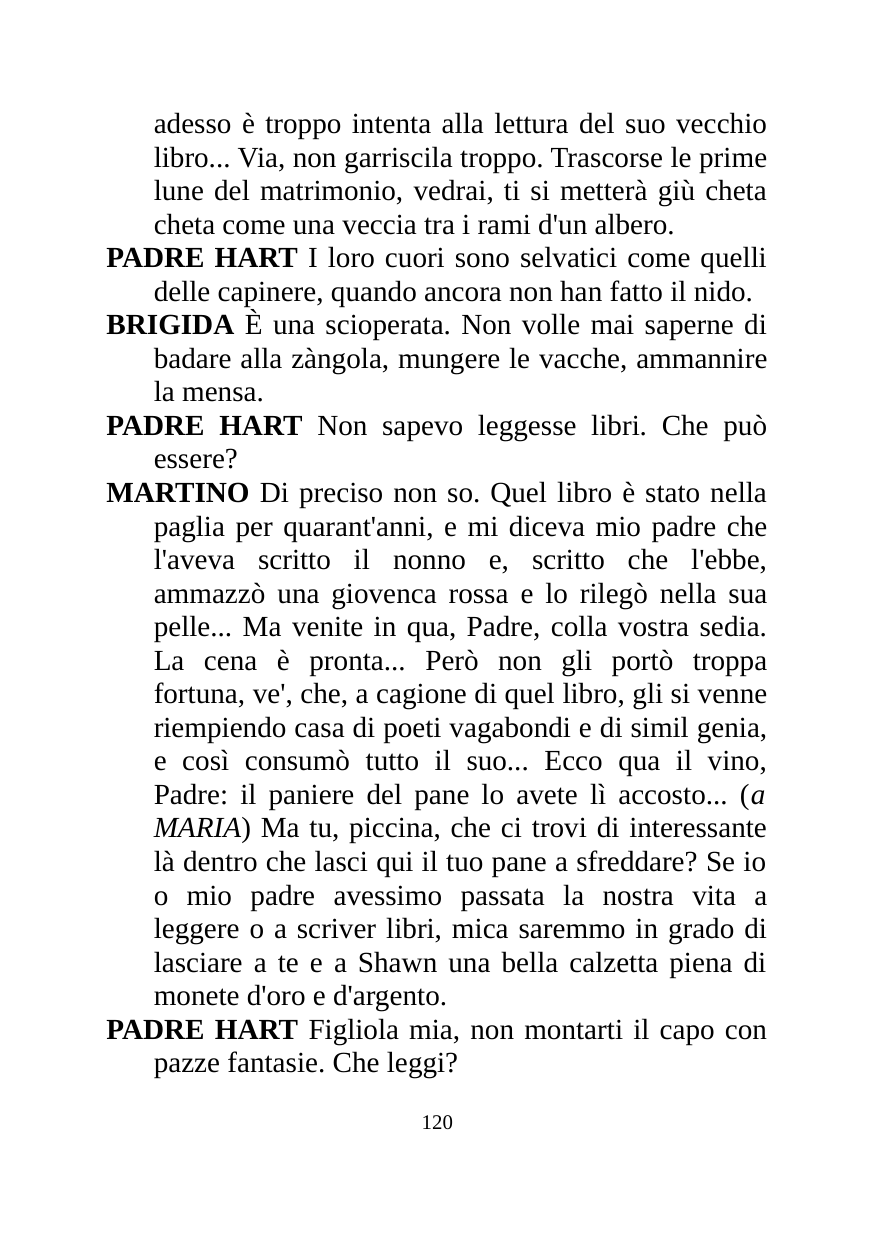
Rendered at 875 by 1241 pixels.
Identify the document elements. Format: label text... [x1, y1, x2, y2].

text PADRE HART Non sapevo leggesse libri. Che può essere? [106, 408, 768, 475]
text MARTINO Di preciso non so. Quel libro è stato nella paglia per quarant'anni, e mi diceva mio padre che l'aveva scritto il nonno e, scritto che l'ebbe, ammazzò una giovenca rossa e lo rilegò nella sua pelle... Ma venite in qua, Padre, colla vostra sedia. La cena è pronta... Però non gli portò troppa fortuna, ve', che, a cagione di quel libro, gli si venne riempiendo casa di poeti vagabondi e di simil genia, e così consumò tutto il suo... Ecco qua il vino, Padre: il paniere del pane lo avete lì accosto... (a MARIA) Ma tu, piccina, che ci trovi di interessante là dentro che lasci qui il tuo pane a sfreddare? Se io o mio padre avessimo passata la nostra vita a leggere o a scriver libri, mica saremmo in grado di lasciare a te e a Shawn una bella calzetta piena di monete d'oro e d'argento. [106, 475, 768, 1012]
text PADRE HART I loro cuori sono selvatici come quelli delle capinere, quando ancora non han fatto il nido. [106, 240, 768, 307]
text BRIGIDA È una scioperata. Non volle mai saperne di badare alla zàngola, mungere le vacche, ammannire la mensa. [106, 307, 768, 408]
text PADRE HART Figliola mia, non montarti il capo con pazze fantasie. Che leggi? [106, 1012, 768, 1079]
text adesso è troppo intenta alla lettura del suo vecchio libro... Via, non garriscila troppo. Trascorse le prime lune del matrimonio, vedrai, ti si metterà giù cheta cheta come una veccia tra i rami d'un albero. [106, 106, 768, 240]
